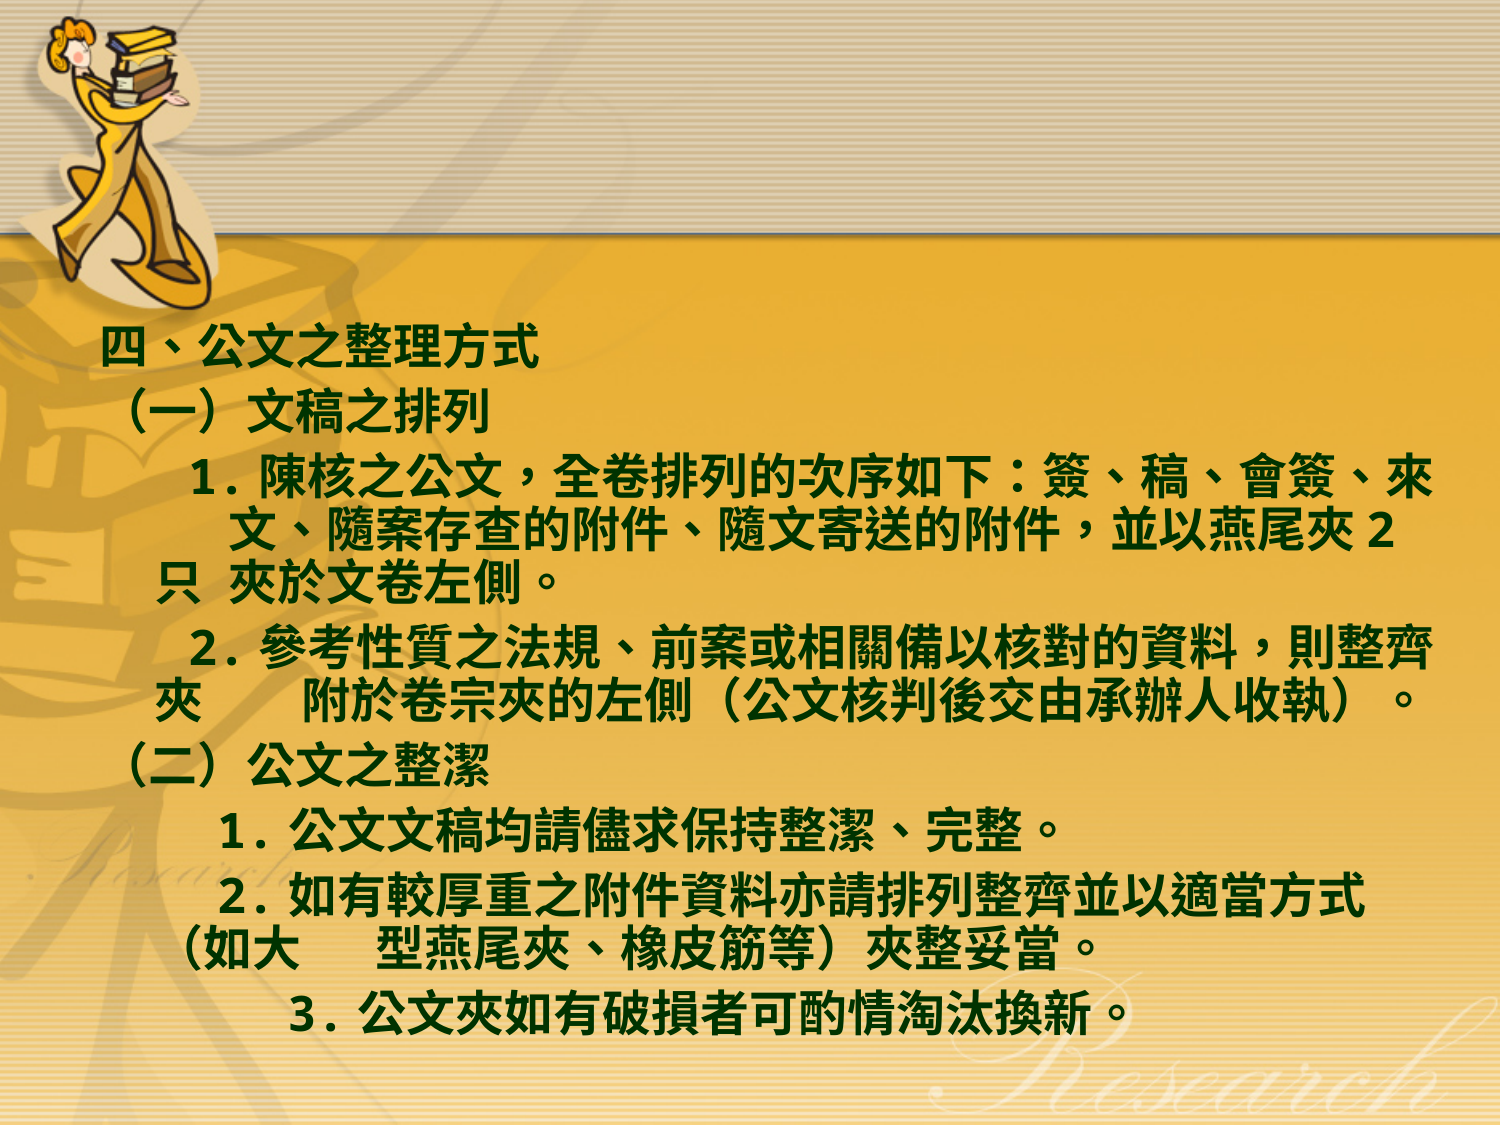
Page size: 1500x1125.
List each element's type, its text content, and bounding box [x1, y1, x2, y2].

list 四、公文之整理方式 （一）文稿之排列 1.陳核之公文，全卷排列的次序如下：簽、稿、會簽、來 文、隨案存查的附件、隨文寄送的附件，並以燕尾夾2只 夾於文卷左側。 2.參考性質之法規、前案或相關備以核對的資料，則整齊夾 附於卷宗夾的左側（公文核判後交由承辦人收執）。 （二）公文之整潔 1.公文文稿均請儘求保持整潔、完整。 2.如有較厚重之附件資料亦請排列整齊並以適當方式（如大 型燕尾夾、橡皮筋等）夾整妥當。 3.公文夾如有破損者可酌情淘汰換新。 [29, 314, 1471, 1095]
